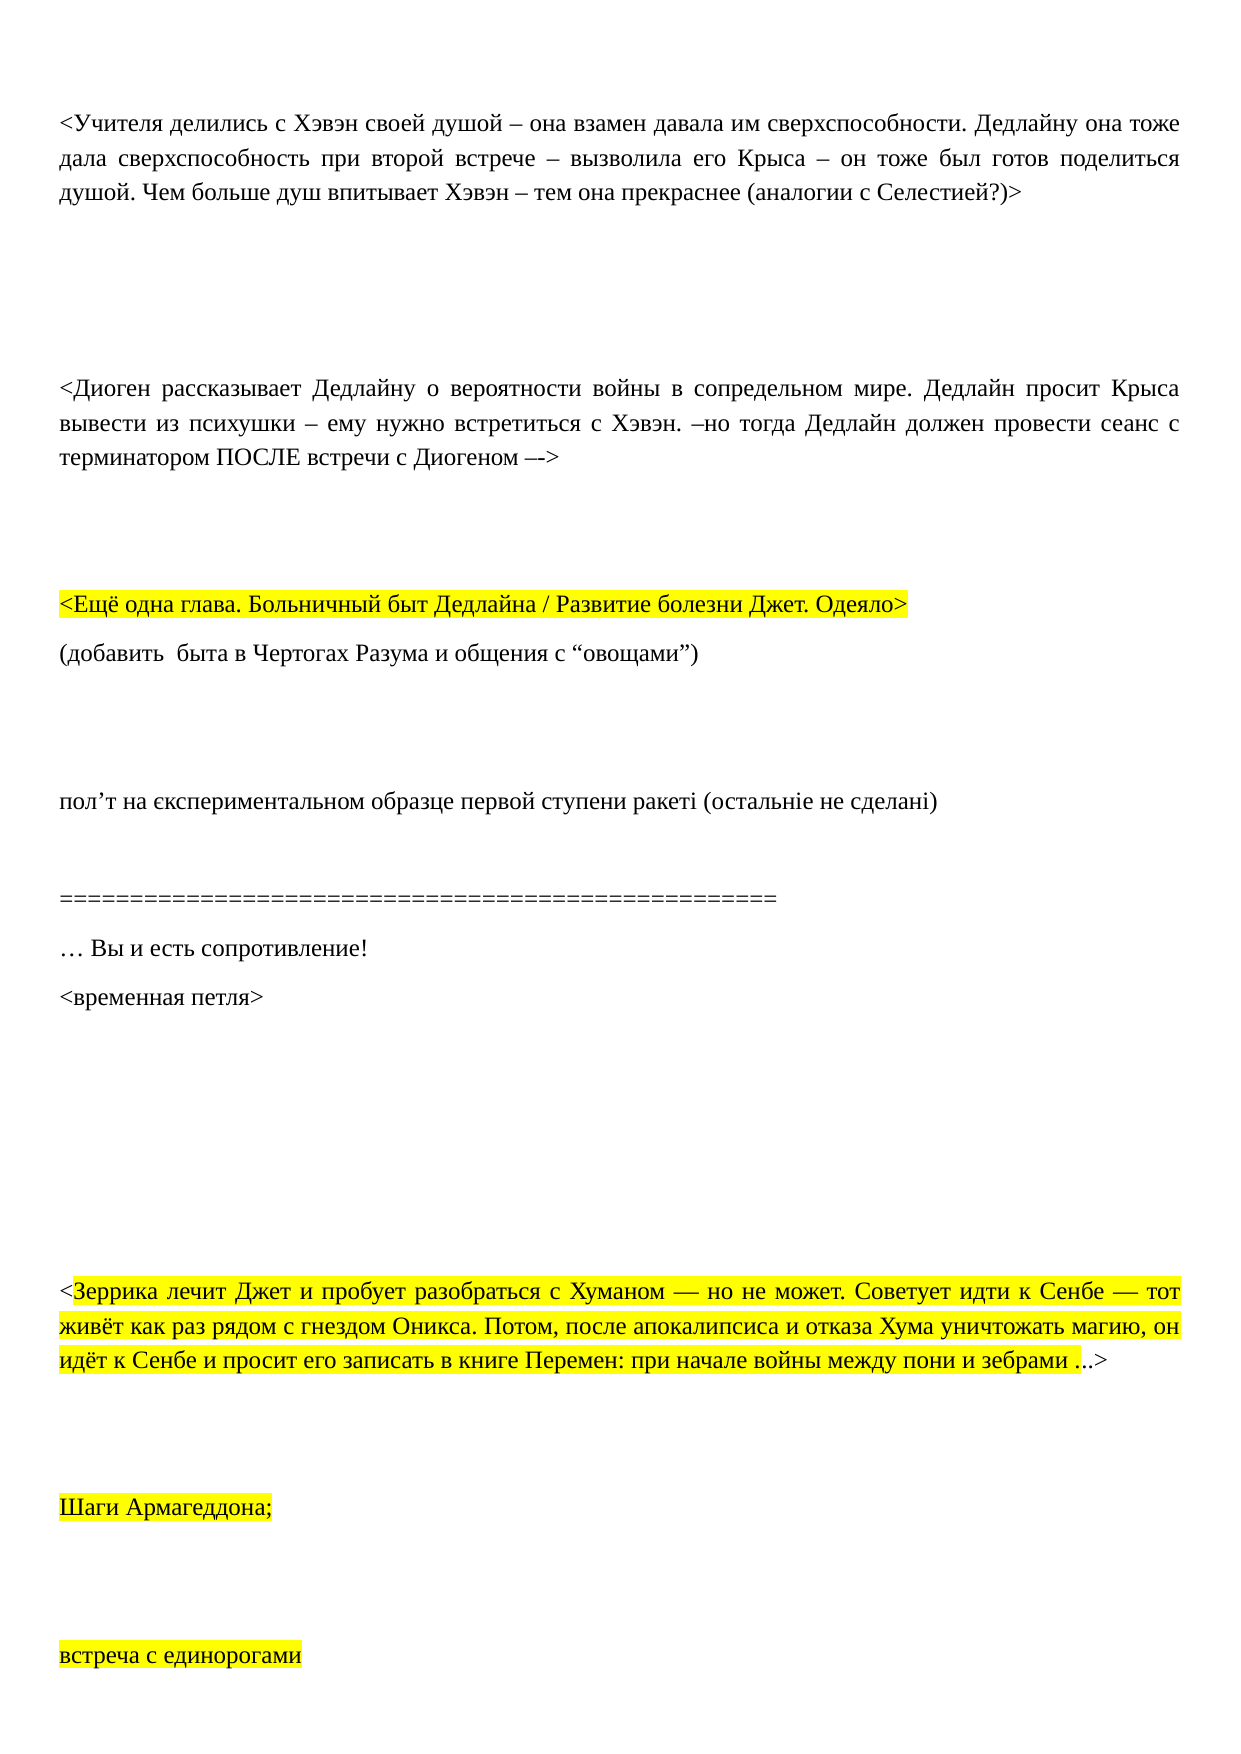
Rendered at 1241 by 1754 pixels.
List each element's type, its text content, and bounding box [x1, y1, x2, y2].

text <Ещё одна глава. Больничный быт Дедлайна / Развитие болезни Джет. Одеяло> [59, 589, 1181, 618]
text <Учителя делились с Хэвэн своей душой – она взамен давала им сверхспособности. Дедлайну она тоже дала сверхспособность при второй встрече – вызволила его Крыса – он тоже был готов поделиться душой. Чем больше душ впитывает Хэвэн – тем она прекраснее (аналогии с Селестией?)> [59, 108, 1181, 206]
text =================================================== [59, 884, 1181, 913]
text <Зеррика лечит Джет и пробует разобраться с Хуманом — но не может. Советует идти к Сенбе — тот живёт как раз рядом с гнездом Оникса. Потом, после апокалипсиса и отказа Хума уничтожать магию, он идёт к Сенбе и просит его записать в книге Перемен: при начале войны между пони и зебрами ...> [59, 1276, 1181, 1374]
text <временная петля> [59, 982, 1181, 1011]
text … Вы и есть сопротивление! [59, 933, 1181, 962]
text (добавить быта в Чертогах Разума и общения с “овощами”) [59, 638, 1181, 667]
text пол’т на єкспериментальном образце первой ступени ракеті (остальніе не сделані) [59, 786, 1181, 814]
text встреча с единорогами [59, 1640, 1181, 1668]
text <Диоген рассказывает Дедлайну о вероятности войны в сопредельном мире. Дедлайн просит Крыса вывести из психушки – ему нужно встретиться с Хэвэн. –но тогда Дедлайн должен провести сеанс с терминатором ПОСЛЕ встречи с Диогеном –-> [59, 373, 1181, 471]
text Шаги Армагеддона; [59, 1492, 1181, 1521]
